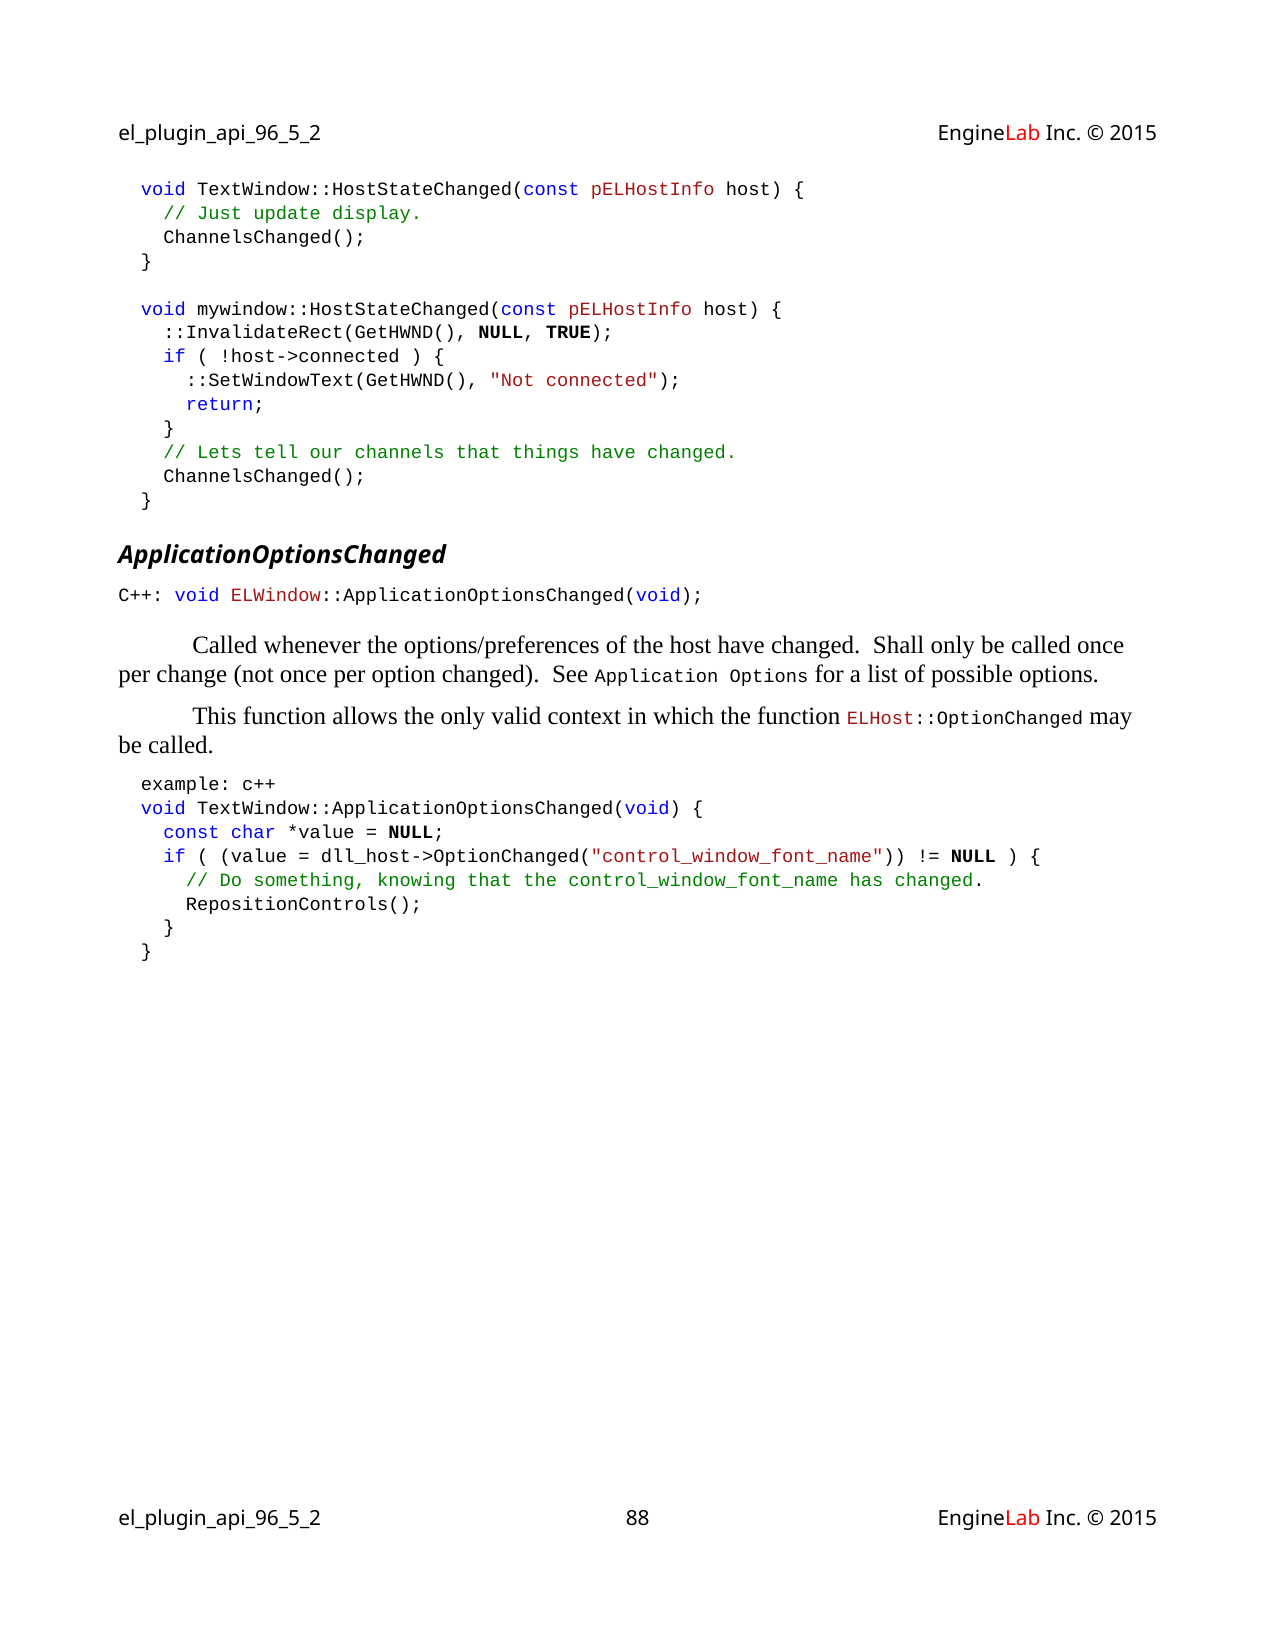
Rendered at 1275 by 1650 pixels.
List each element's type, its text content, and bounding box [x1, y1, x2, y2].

text RepositionControls(); [118, 891, 1157, 915]
text void TextWindow::ApplicationOptionsChanged(void) { [118, 795, 1157, 819]
text // Just update display. [118, 200, 1157, 224]
text void mywindow::HostStateChanged(const pELHostInfo host) { [118, 296, 1157, 320]
text if ( (value = dll_host->OptionChanged("control_window_font_name")) != NULL ) { [118, 843, 1157, 867]
text Called whenever the options/preferences of the host have changed. Shall only be called once per change (not once per option changed). See Application Options for a list of possible options. [118, 631, 1157, 688]
text void TextWindow::HostStateChanged(const pELHostInfo host) { [118, 176, 1157, 200]
text // Do something, knowing that the control_window_font_name has changed. [118, 867, 1157, 891]
text ChannelsChanged(); [118, 224, 1157, 248]
text C++: void ELWindow::ApplicationOptionsChanged(void); [118, 583, 1157, 607]
text } [118, 939, 1157, 963]
text This function allows the only valid context in which the function ELHost::OptionChanged may be called. [118, 701, 1157, 758]
text } [118, 487, 1157, 511]
text const char *value = NULL; [118, 819, 1157, 843]
text ::InvalidateRect(GetHWND(), NULL, TRUE); [118, 320, 1157, 344]
text ::SetWindowText(GetHWND(), "Not connected"); [118, 368, 1157, 392]
text return; [118, 392, 1157, 416]
text // Lets tell our channels that things have changed. [118, 439, 1157, 463]
text example: c++ [118, 771, 1157, 795]
text } [118, 416, 1157, 439]
subtitle ApplicationOptionsChanged [118, 536, 1157, 570]
text } [118, 248, 1157, 272]
text if ( !host->connected ) { [118, 344, 1157, 368]
text } [118, 915, 1157, 939]
text ChannelsChanged(); [118, 463, 1157, 487]
